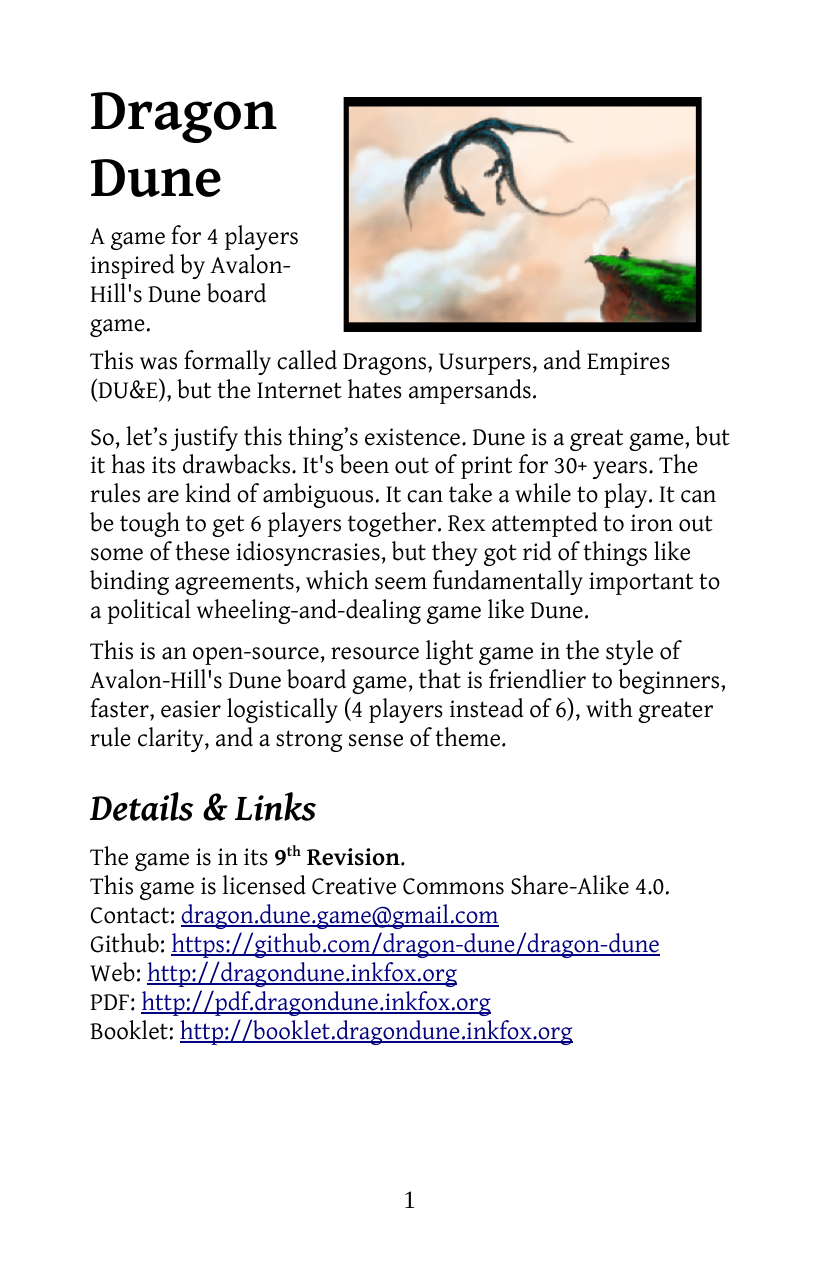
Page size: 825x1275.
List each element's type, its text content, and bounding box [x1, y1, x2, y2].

text The game is in its 9th Revision. [90, 843, 735, 872]
subtitle Dragon Dune [90, 78, 735, 213]
text This is an open-source, resource light game in the style of Avalon-Hill's Dune board game, that is friendlier to beginners, faster, easier logistically (4 players instead of 6), with greater rule clarity, and a strong sense of theme. [90, 638, 735, 753]
picture [343, 97, 702, 332]
subtitle Details & Links [90, 787, 735, 831]
text Github: https://github.com/dragon-dune/dragon-dune [90, 930, 735, 959]
text Booklet: http://booklet.dragondune.inkfox.org [90, 1017, 735, 1046]
text So, let’s justify this thing’s existence. Dune is a great game, but it has its drawbacks. It's been out of print for 30+ years. The rules are kind of ambiguous. It can take a while to play. It can be tough to get 6 players together. Rex attempted to iron out some of these idiosyncrasies, but they got rid of things like binding agreements, which seem fundamentally important to a political wheeling-and-dealing game like Dune. [90, 423, 735, 626]
text PDF: http://pdf.dragondune.inkfox.org [90, 988, 735, 1017]
text Web: http://dragondune.inkfox.org [90, 959, 735, 988]
text This was formally called Dragons, Usurpers, and Empires (DU&E), but the Internet hates ampersands. [90, 347, 735, 405]
text This game is licensed Creative Commons Share-Alike 4.0. [90, 872, 735, 901]
text A game for 4 players inspired by Avalon-Hill's Dune board game. [90, 222, 735, 338]
text Contact: dragon.dune.game@gmail.com [90, 901, 735, 930]
